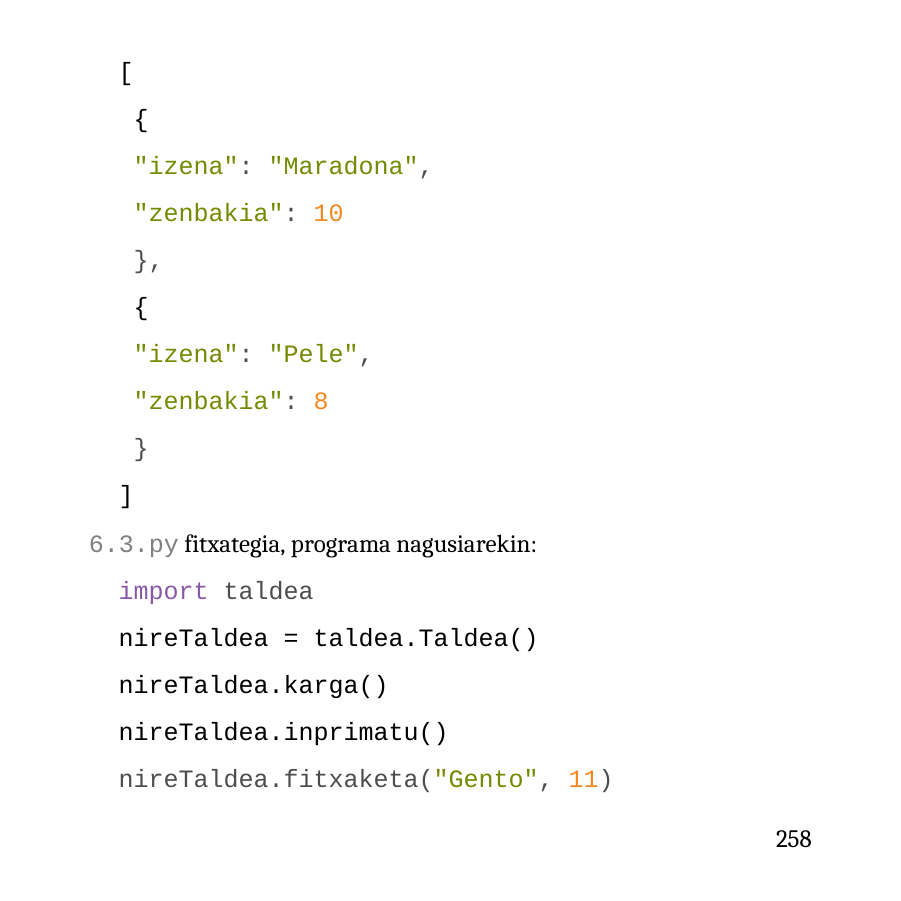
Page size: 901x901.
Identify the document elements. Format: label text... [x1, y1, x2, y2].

text [ [118, 59, 811, 87]
text { [118, 106, 811, 134]
text nireTaldea.inprimatu() [118, 720, 811, 748]
text 6.3.py fitxategia, programa nagusiarekin: [89, 530, 811, 560]
text ] [118, 483, 811, 511]
text nireTaldea.karga() [118, 673, 811, 701]
text "izena": "Pele", [118, 342, 811, 370]
text "izena": "Maradona", [118, 153, 811, 182]
text } [118, 436, 811, 464]
text nireTaldea = taldea.Taldea() [118, 626, 811, 654]
text import taldea [118, 579, 811, 607]
text { [118, 294, 811, 323]
text nireTaldea.fitxaketa("Gento", 11) [118, 767, 811, 795]
text "zenbakia": 10 [118, 200, 811, 229]
text "zenbakia": 8 [118, 389, 811, 417]
text }, [118, 247, 811, 276]
